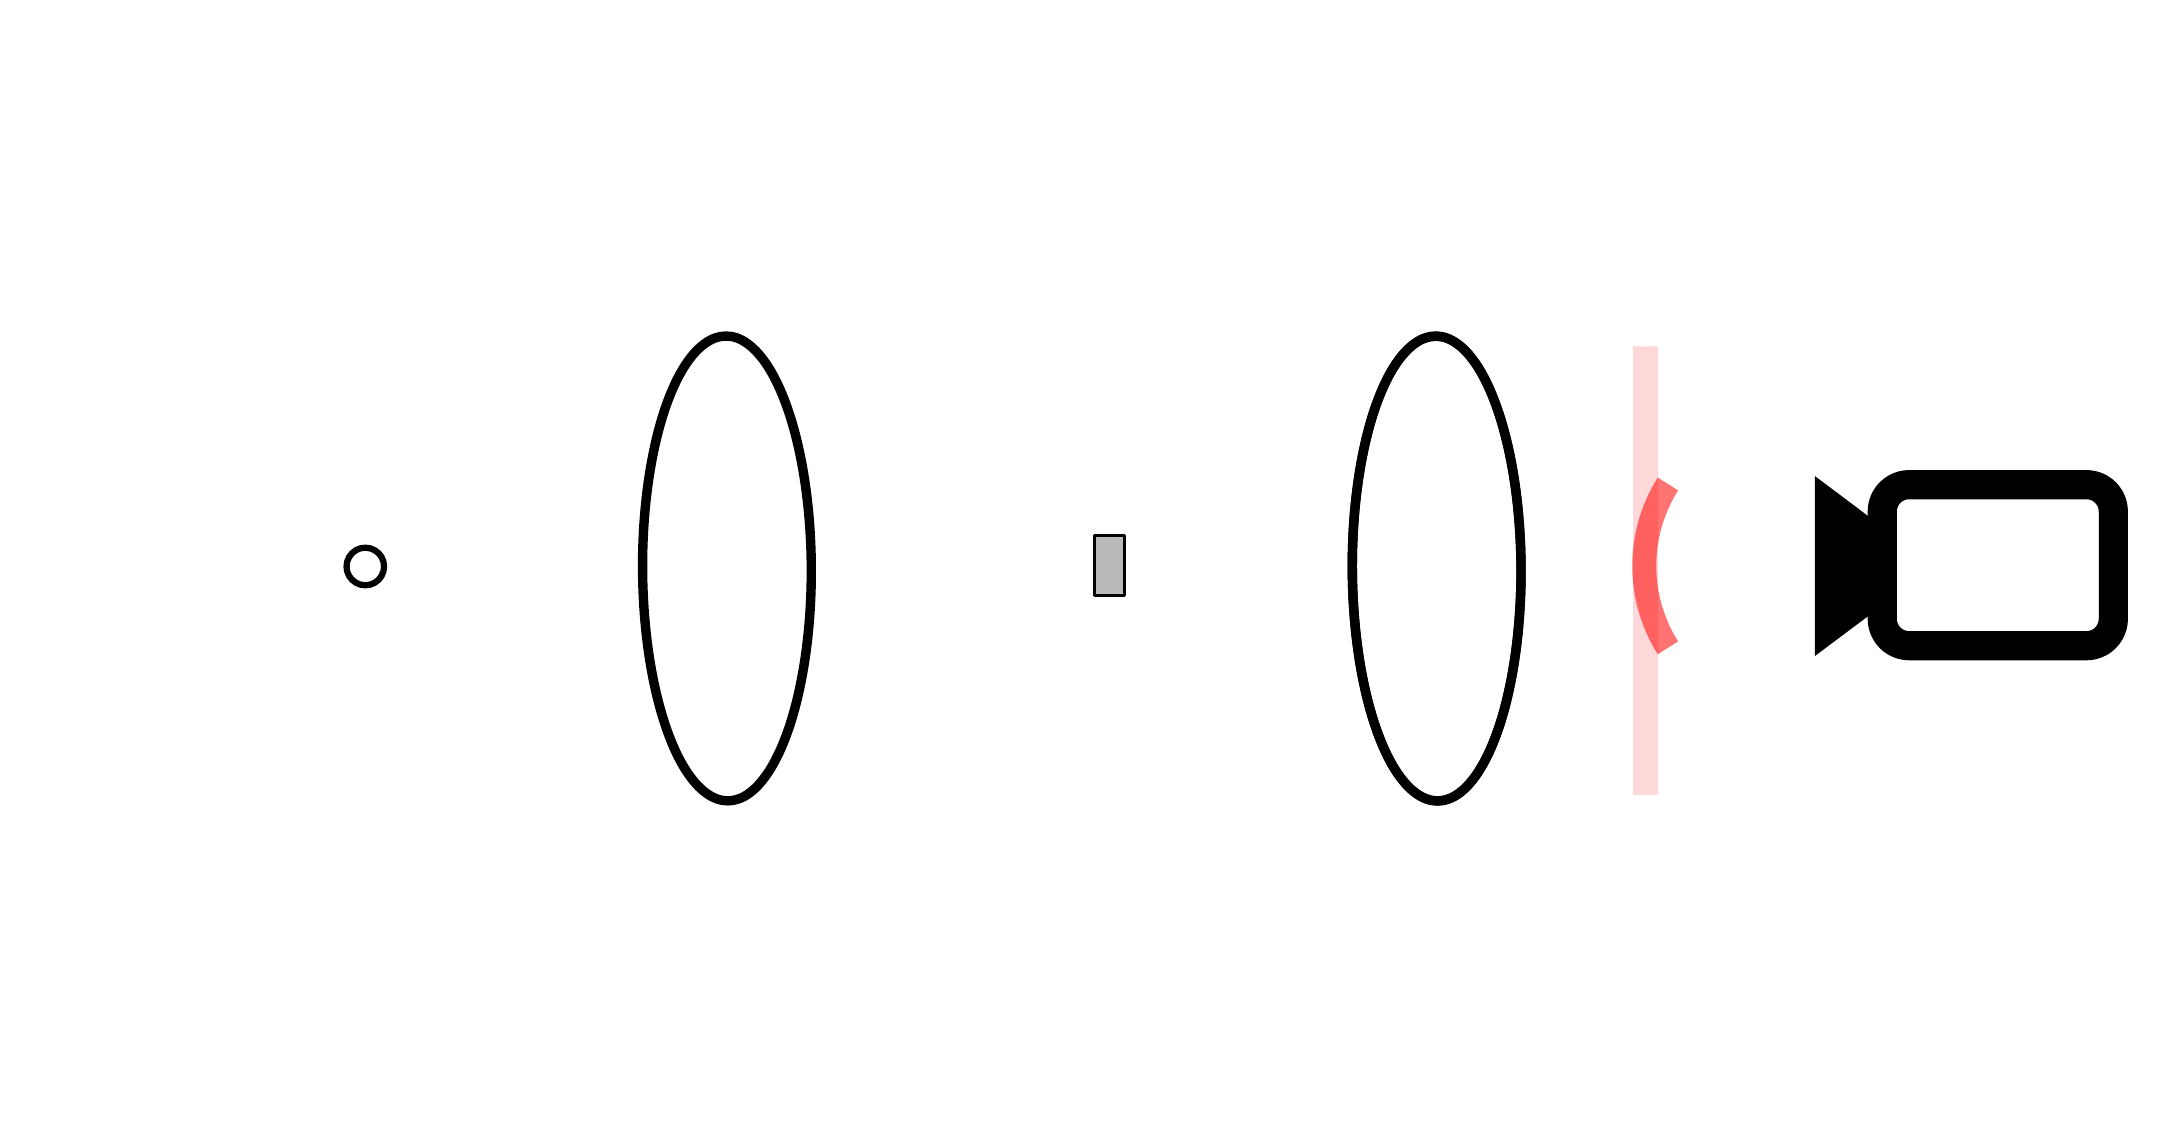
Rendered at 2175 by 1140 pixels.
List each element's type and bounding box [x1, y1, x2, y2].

text_box [642, 336, 812, 801]
text_box [1357, 341, 1516, 796]
text_box [1659, 593, 1679, 654]
text_box [1094, 535, 1125, 596]
text_box [1814, 476, 1875, 657]
text_box [1882, 484, 2114, 646]
text_box [1659, 478, 1679, 539]
